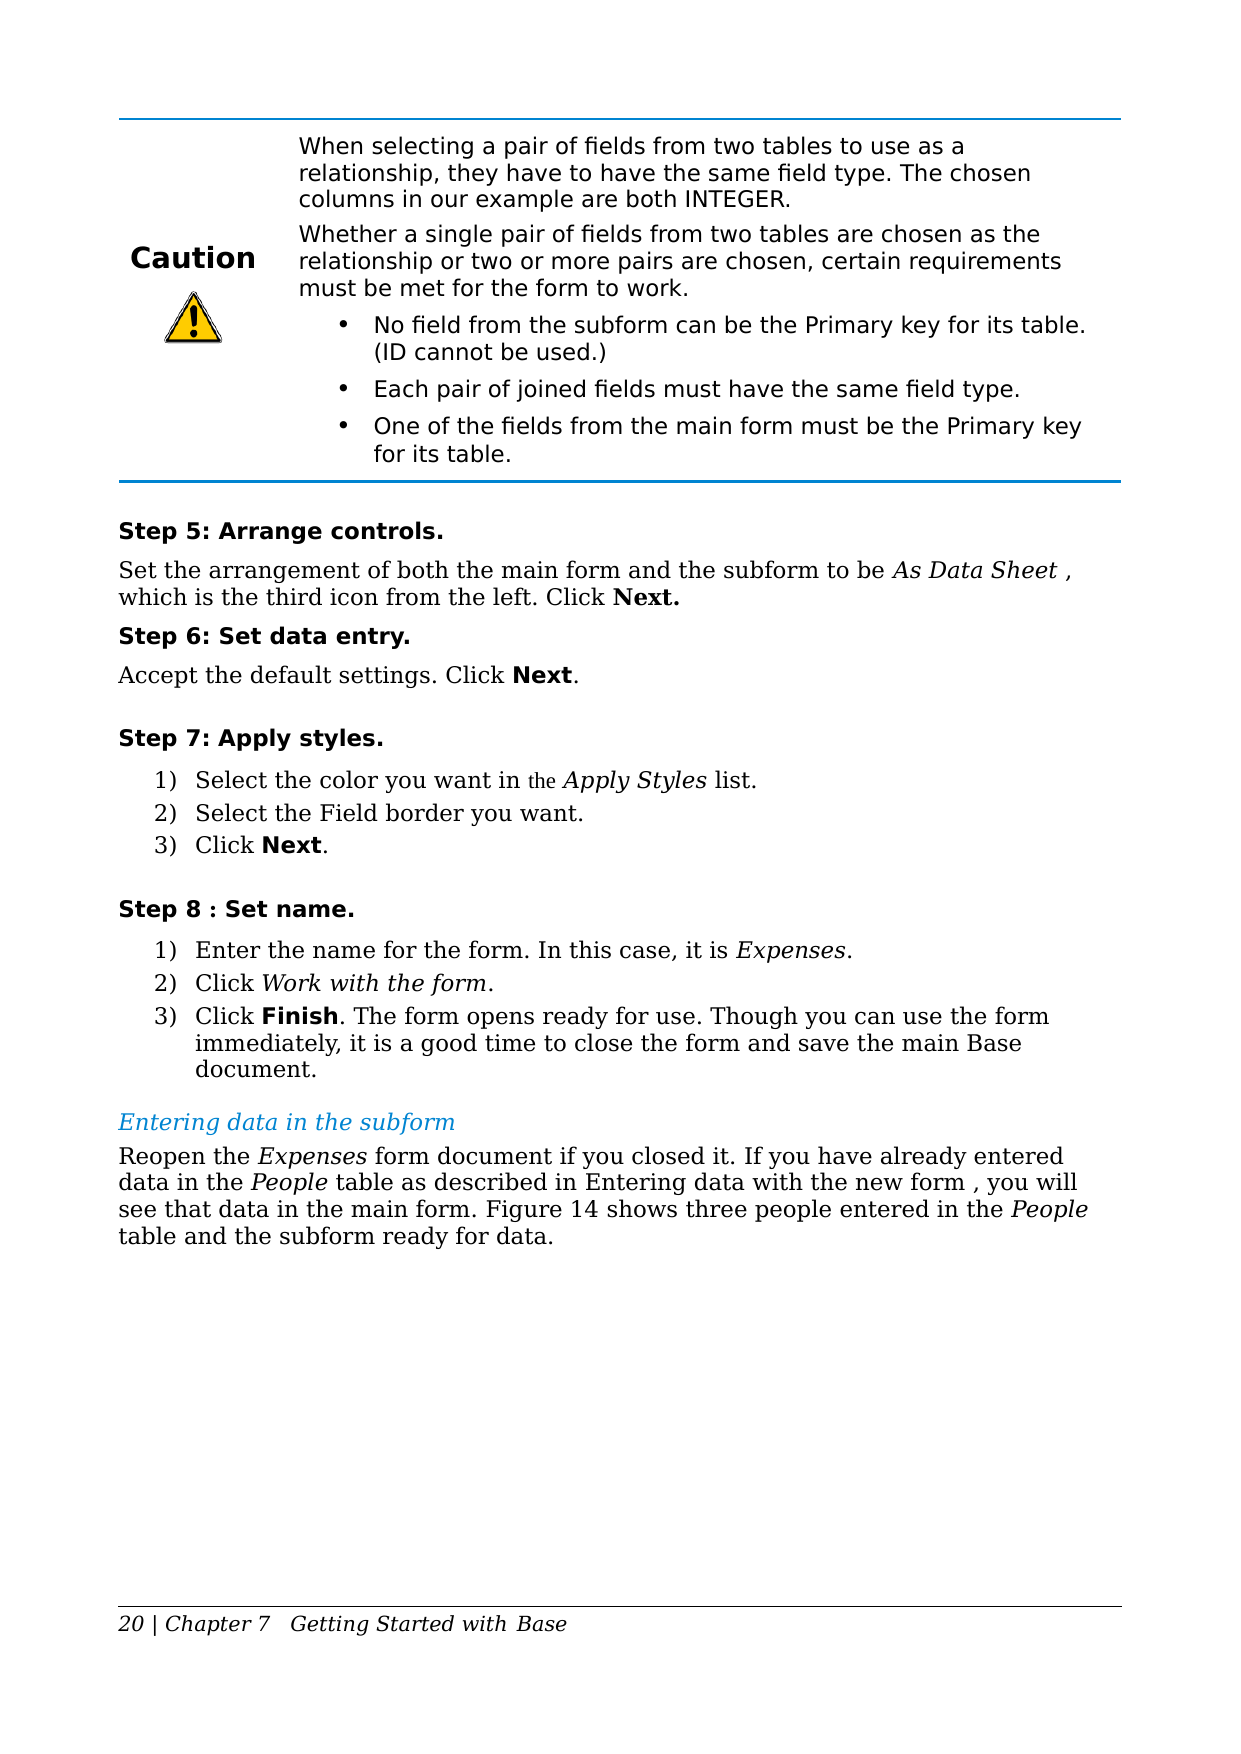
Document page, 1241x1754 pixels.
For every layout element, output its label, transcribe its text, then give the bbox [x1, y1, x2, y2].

list Enter the name for the form. In this case, it is Expenses. [177, 937, 1122, 964]
text Step 6: Set data entry. [118, 623, 1122, 650]
picture [160, 287, 226, 347]
text Set the arrangement of both the main form and the subform to be As Data Sheet , which is the third icon from the left. Click Next. [118, 557, 1122, 611]
list Select the Field border you want. [177, 800, 1122, 826]
list Select the color you want in the Apply Styles list. [177, 767, 1122, 793]
list Click Next. [177, 833, 1122, 859]
text Step 5: Arrange controls. [118, 518, 1122, 544]
text Reopen the Expenses form document if you closed it. If you have already entered data in the People table as described in Entering data with the new form , you will see that data in the main form. Figure 14 shows three people entered in the People table and the subform ready for data. [118, 1143, 1122, 1249]
subtitle Entering data in the subform [118, 1107, 1122, 1136]
list Click Finish. The form opens ready for use. Though you can use the form immediately, it is a good time to close the form and save the main Base document. [177, 1003, 1122, 1083]
text Step 8 : Set name. [118, 895, 1122, 922]
table_header Caution [119, 120, 277, 480]
text Accept the default settings. Click Next. [118, 662, 1122, 689]
table_header When selecting a pair of fields from two tables to use as a relationship, they have to have the same field type. The chosen columns in our example are both INTEGER. Whether a single pair of fields from two tables are chosen as the relationship or two or more pairs are chosen, certain requirements must be met for the form to work. No field from the subform can be the Primary key for its table. (ID cannot be used.) Each pair of joined fields must have the same field type. One of the fields from the main form must be the Primary key for its table. [277, 120, 1121, 480]
text Step 7: Apply styles. [118, 725, 1122, 752]
list Click Work with the form. [177, 970, 1122, 997]
